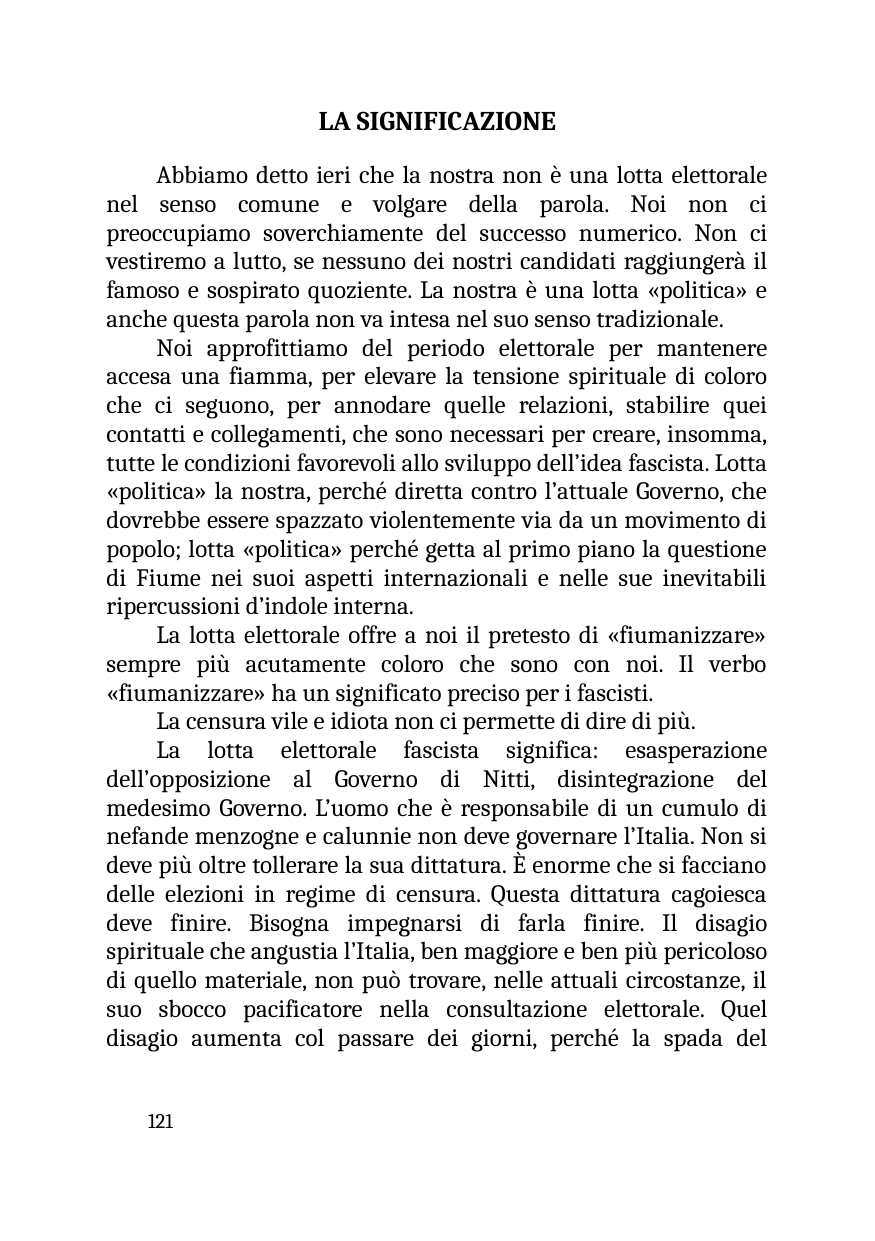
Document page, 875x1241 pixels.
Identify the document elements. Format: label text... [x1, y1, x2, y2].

subtitle LA SIGNIFICAZIONE [106, 106, 768, 137]
text La lotta elettorale fascista significa: esasperazione dell’opposizione al Governo di Nitti, disintegrazione del medesimo Governo. L’uomo che è responsabile di un cumulo di nefande menzogne e calunnie non deve governare l’Italia. Non si deve più oltre tollerare la sua dittatura. È enorme che si facciano delle elezioni in regime di censura. Questa dittatura cagoiesca deve finire. Bisogna impegnarsi di farla finire. Il disagio spirituale che angustia l’Italia, ben maggiore e ben più pericoloso di quello materiale, non può trovare, nelle attuali circostanze, il suo sbocco pacificatore nella consultazione elettorale. Quel disagio aumenta col passare dei giorni, perché la spada del [106, 736, 768, 1052]
text Noi approfittiamo del periodo elettorale per mantenere accesa una fiamma, per elevare la tensione spirituale di coloro che ci seguono, per annodare quelle relazioni, stabilire quei contatti e collegamenti, che sono necessari per creare, insomma, tutte le condizioni favorevoli allo sviluppo dell’idea fascista. Lotta «politica» la nostra, perché diretta contro l’attuale Governo, che dovrebbe essere spazzato violentemente via da un movimento di popolo; lotta «politica» perché getta al primo piano la questione di Fiume nei suoi aspetti internazionali e nelle sue inevitabili ripercussioni d’indole interna. [106, 333, 768, 621]
text La censura vile e idiota non ci permette di dire di più. [106, 707, 768, 736]
text Abbiamo detto ieri che la nostra non è una lotta elettorale nel senso comune e volgare della parola. Noi non ci preoccupiamo soverchiamente del successo numerico. Non ci vestiremo a lutto, se nessuno dei nostri candidati raggiungerà il famoso e sospirato quoziente. La nostra è una lotta «politica» e anche questa parola non va intesa nel suo senso tradizionale. [106, 161, 768, 333]
text La lotta elettorale offre a noi il pretesto di «fiumanizzare» sempre più acutamente coloro che sono con noi. Il verbo «fiumanizzare» ha un significato preciso per i fascisti. [106, 621, 768, 707]
